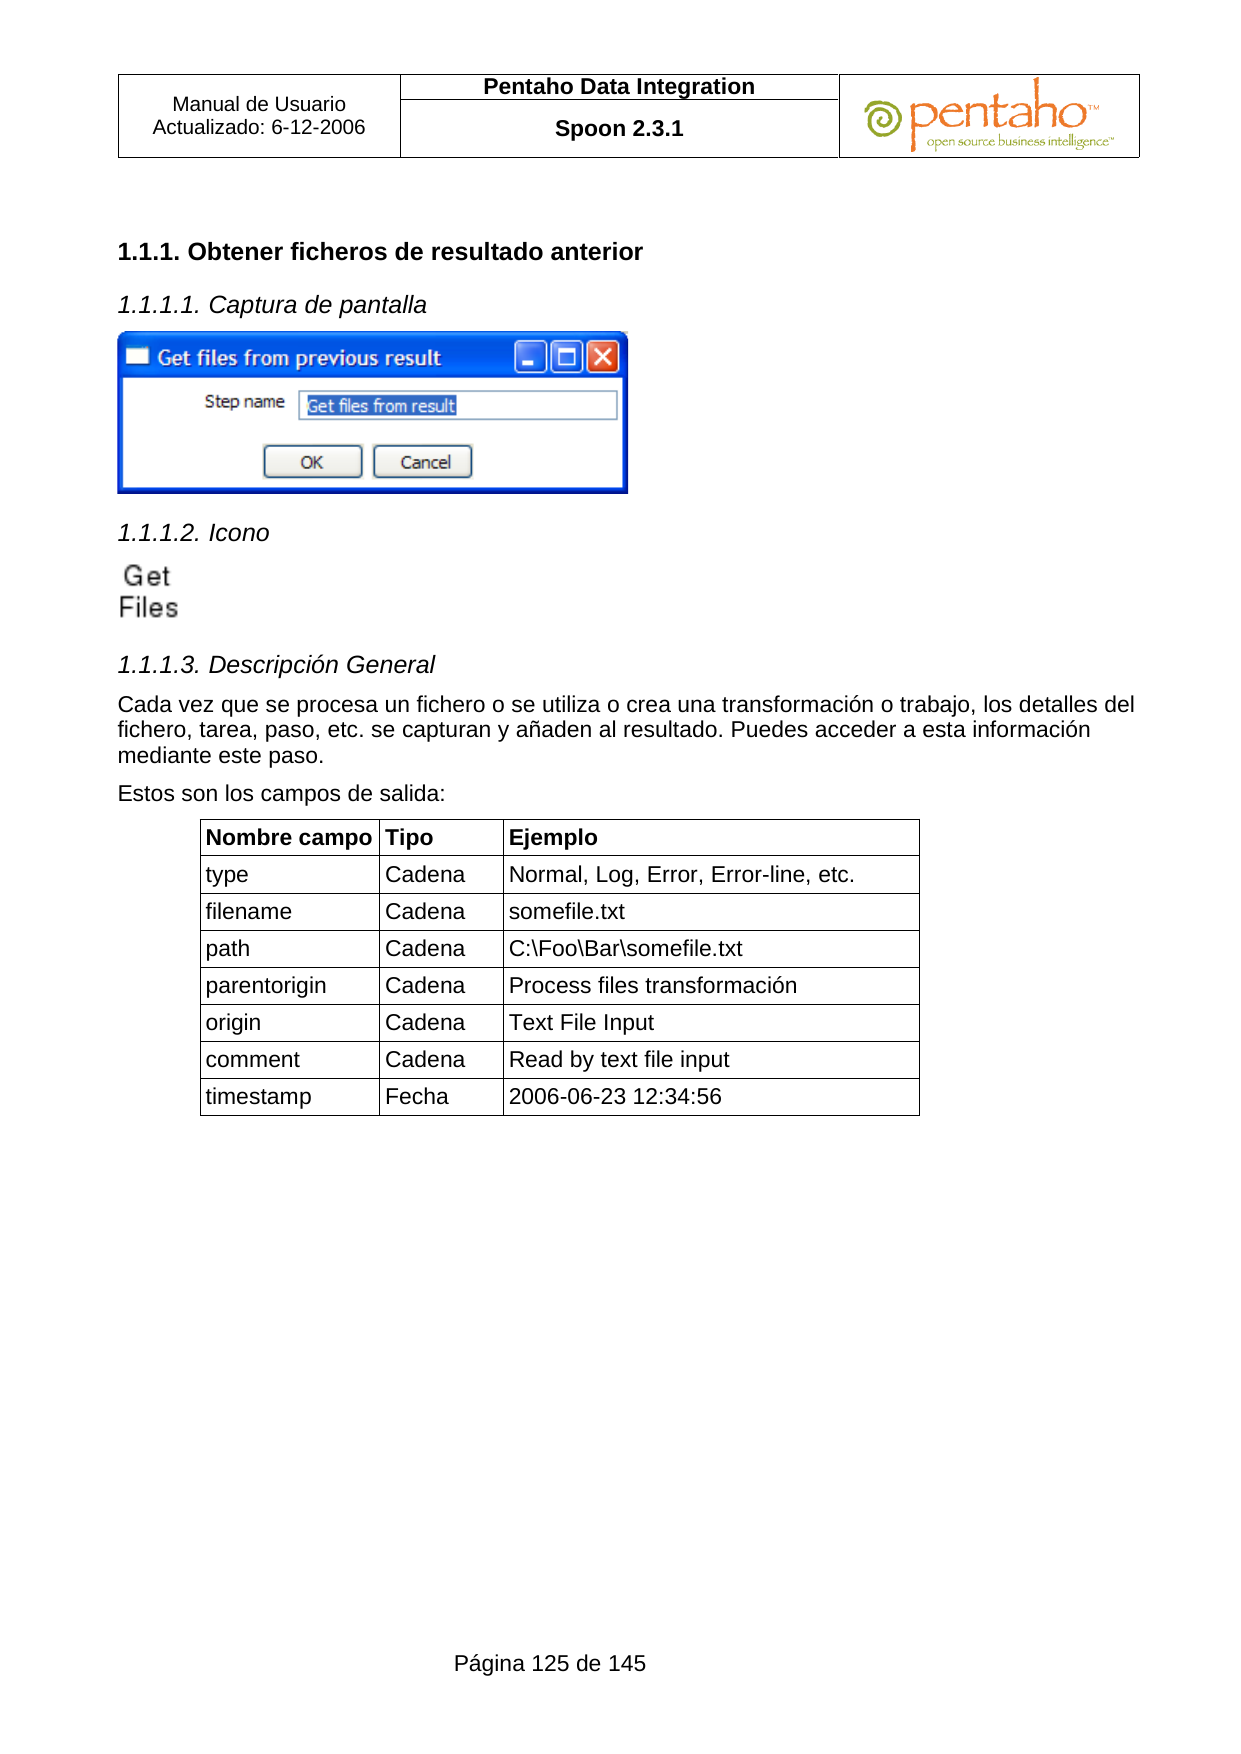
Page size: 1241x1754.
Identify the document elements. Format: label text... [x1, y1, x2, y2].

table_cell Process files transformación [504, 968, 919, 1004]
subtitle Captura de pantalla [117, 291, 1137, 319]
table_cell Normal, Log, Error, Error-line, etc. [504, 856, 919, 893]
table_cell origin [201, 1005, 379, 1041]
table_cell Fecha [380, 1079, 503, 1115]
list Cada vez que se procesa un fichero o se utiliza o crea una transformación o trabajo, los detalles del fichero, tarea, paso, etc. se capturan y añaden al resultado. Puedes acceder a esta información mediante este paso. [117, 691, 1137, 768]
table_cell type [201, 856, 379, 893]
table_cell path [201, 931, 379, 967]
subtitle Obtener ficheros de resultado anterior [117, 238, 1137, 266]
table_cell Text File Input [504, 1005, 919, 1041]
table_cell C:\Foo\Bar\somefile.txt [504, 931, 919, 967]
table_cell Cadena [380, 856, 503, 893]
table_cell 2006-06-23 12:34:56 [504, 1079, 919, 1115]
table_header Tipo [380, 820, 503, 855]
subtitle Icono [117, 519, 1137, 547]
table_cell parentorigin [201, 968, 379, 1004]
table_cell Cadena [380, 931, 503, 967]
table_cell timestamp [201, 1079, 379, 1115]
table_header Nombre campo [201, 820, 379, 855]
table_cell Cadena [380, 1042, 503, 1078]
subtitle Descripción General [117, 651, 1137, 679]
table_cell Cadena [380, 894, 503, 930]
list Estos son los campos de salida: [117, 780, 1137, 806]
picture [117, 331, 629, 494]
picture [117, 559, 184, 626]
table_cell Cadena [380, 968, 503, 1004]
table_cell Read by text file input [504, 1042, 919, 1078]
table_header Ejemplo [504, 820, 919, 855]
table_cell Cadena [380, 1005, 503, 1041]
table_cell comment [201, 1042, 379, 1078]
table_cell filename [201, 894, 379, 930]
table_cell somefile.txt [504, 894, 919, 930]
